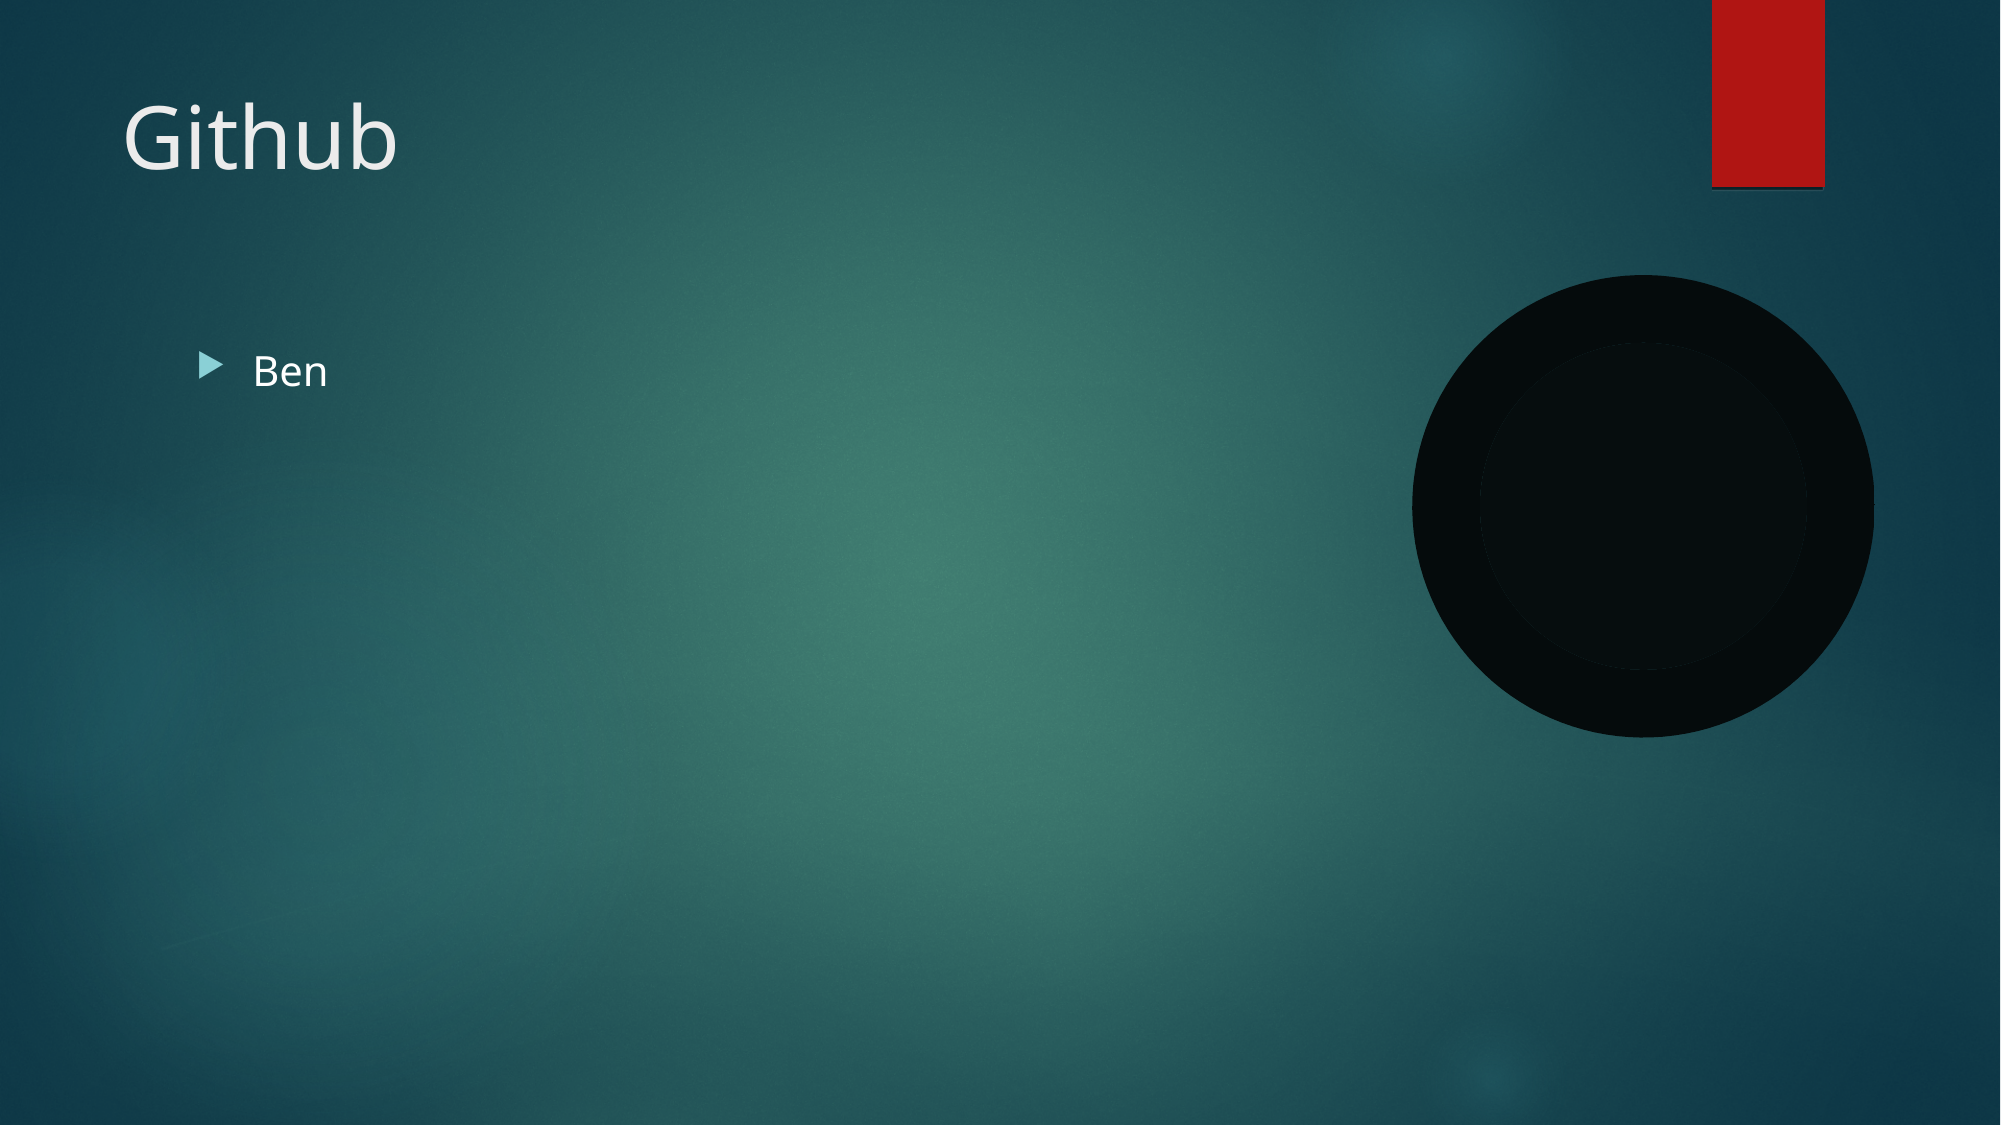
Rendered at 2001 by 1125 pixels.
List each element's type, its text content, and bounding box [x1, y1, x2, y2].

title Github [106, 74, 1649, 305]
list Ben [181, 336, 1649, 1026]
